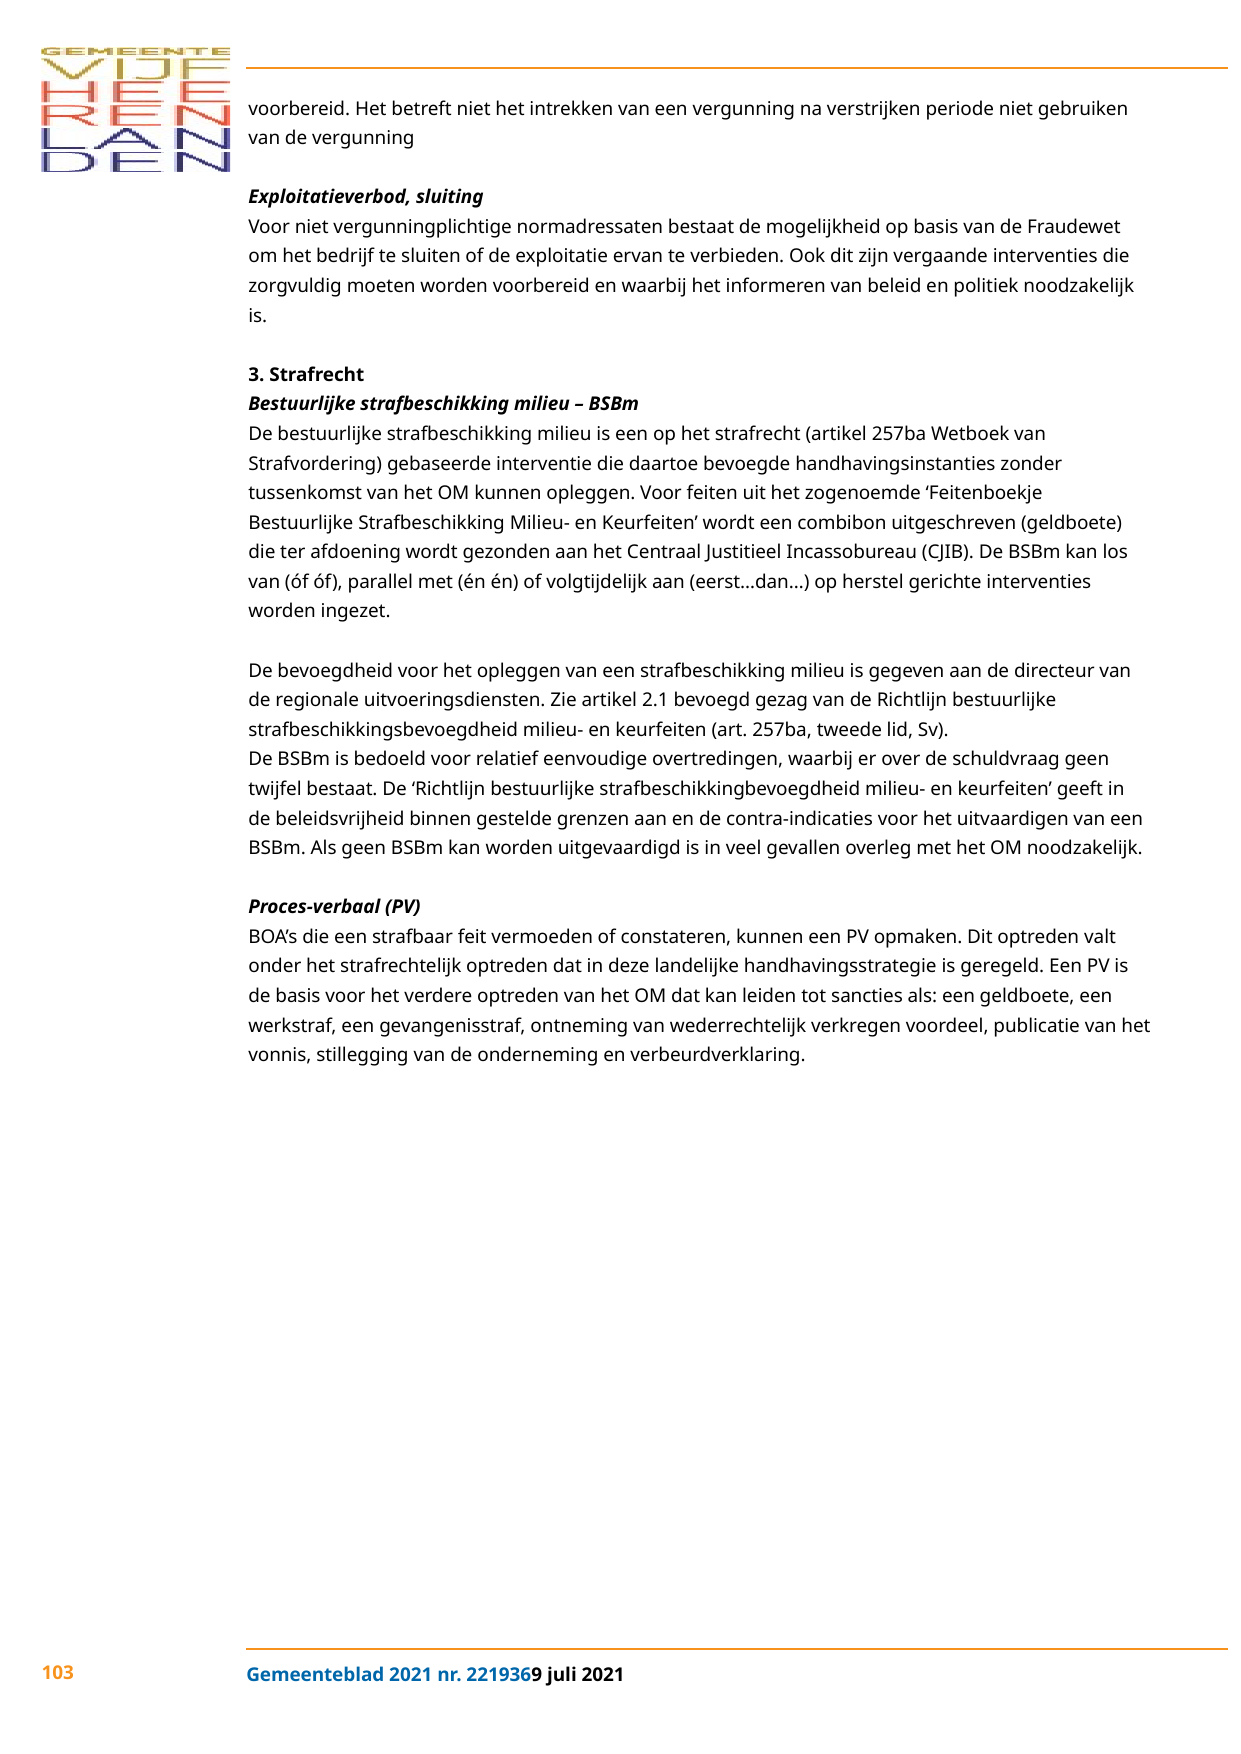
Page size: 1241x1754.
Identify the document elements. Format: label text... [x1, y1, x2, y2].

text Proces-verbaal (PV) [248, 893, 1152, 919]
text Bestuurlijke strafbeschikking milieu – BSBm [248, 391, 1152, 416]
text 3. Strafrecht [248, 361, 1152, 387]
text De BSBm is bedoeld voor relatief eenvoudige overtredingen, waarbij er over de schuldvraag geen twijfel bestaat. De ‘Richtlijn bestuurlijke strafbeschikkingbevoegdheid milieu- en keurfeiten’ geeft in de beleidsvrijheid binnen gestelde grenzen aan en de contra-indicaties voor het uitvaardigen van een BSBm. Als geen BSBm kan worden uitgevaardigd is in veel gevallen overleg met het OM noodzakelijk. [248, 746, 1152, 860]
picture [41, 47, 231, 172]
text BOA’s die een strafbaar feit vermoeden of constateren, kunnen een PV opmaken. Dit optreden valt onder het strafrechtelijk optreden dat in deze landelijke handhavingsstrategie is geregeld. Een PV is de basis voor het verdere optreden van het OM dat kan leiden tot sancties als: een geldboete, een werkstraf, een gevangenisstraf, ontneming van wederrechtelijk verkregen voordeel, publicatie van het vonnis, stillegging van de onderneming en verbeurdverklaring. [248, 923, 1152, 1067]
text Exploitatieverbod, sluiting [248, 183, 1152, 209]
text De bevoegdheid voor het opleggen van een strafbeschikking milieu is gegeven aan de directeur van de regionale uitvoeringsdiensten. Zie artikel 2.1 bevoegd gezag van de Richtlijn bestuurlijke strafbeschikkingsbevoegdheid milieu- en keurfeiten (art. 257ba, tweede lid, Sv). [248, 657, 1152, 742]
text De bestuurlijke strafbeschikking milieu is een op het strafrecht (artikel 257ba Wetboek van Strafvordering) gebaseerde interventie die daartoe bevoegde handhavingsinstanties zonder tussenkomst van het OM kunnen opleggen. Voor feiten uit het zogenoemde ‘Feitenboekje Bestuurlijke Strafbeschikking Milieu- en Keurfeiten’ wordt een combibon uitgeschreven (geldboete) die ter afdoening wordt gezonden aan het Centraal Justitieel Incassobureau (CJIB). De BSBm kan los van (óf óf), parallel met (én én) of volgtijdelijk aan (eerst…dan…) op herstel gerichte interventies worden ingezet. [248, 420, 1152, 623]
text Voor niet vergunningplichtige normadressaten bestaat de mogelijkheid op basis van de Fraudewet om het bedrijf te sluiten of de exploitatie ervan te verbieden. Ook dit zijn vergaande interventies die zorgvuldig moeten worden voorbereid en waarbij het informeren van beleid en politiek noodzakelijk is. [248, 213, 1152, 328]
text voorbereid. Het betreft niet het intrekken van een vergunning na verstrijken periode niet gebruiken van de vergunning [248, 95, 1152, 150]
